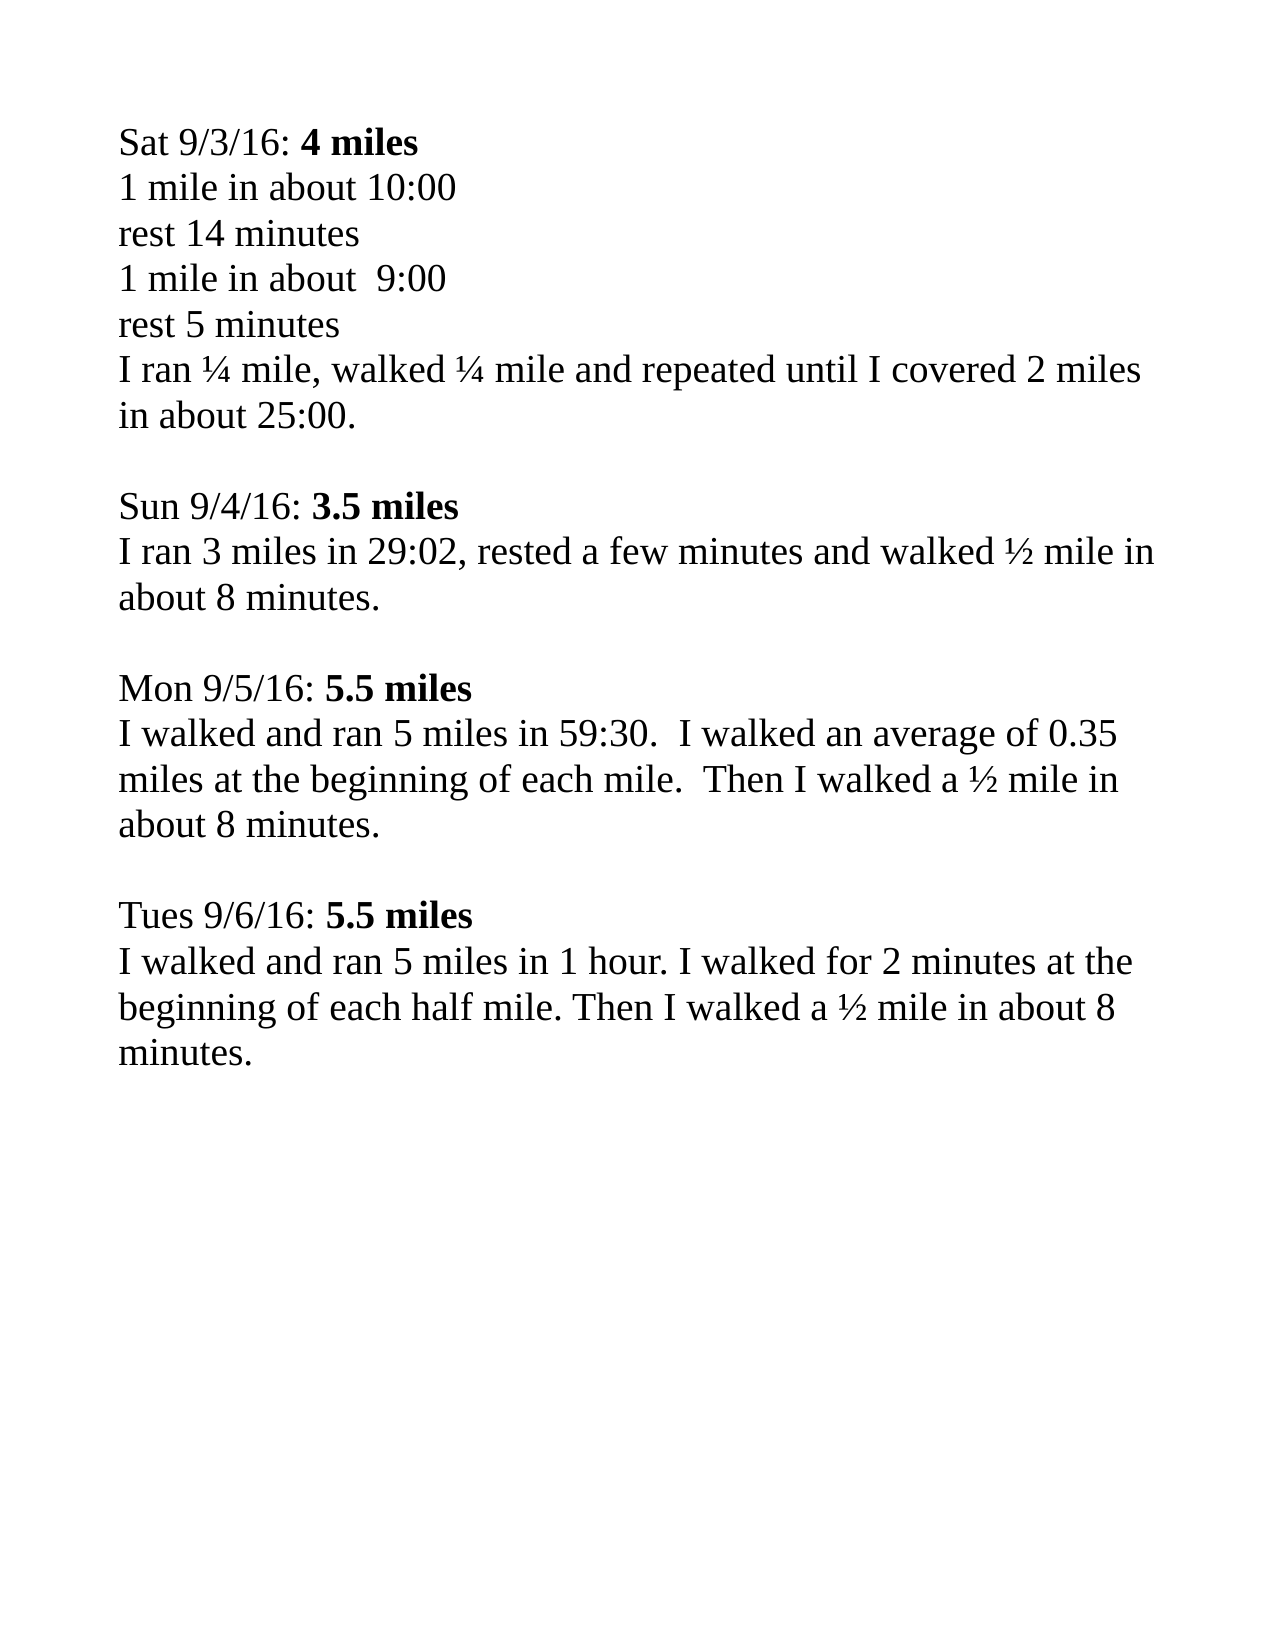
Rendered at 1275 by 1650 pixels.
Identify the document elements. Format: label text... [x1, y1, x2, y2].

text 1 mile in about 9:00 [118, 255, 1157, 300]
text Sun 9/4/16: 3.5 miles [118, 482, 1157, 528]
text Mon 9/5/16: 5.5 miles [118, 664, 1157, 710]
text rest 5 minutes [118, 300, 1157, 346]
text I ran ¼ mile, walked ¼ mile and repeated until I covered 2 miles in about 25:00. [118, 346, 1157, 437]
text I walked and ran 5 miles in 59:30. I walked an average of 0.35 miles at the beginning of each mile. Then I walked a ½ mile in about 8 minutes. [118, 710, 1157, 846]
text rest 14 minutes [118, 209, 1157, 255]
text 1 mile in about 10:00 [118, 164, 1157, 209]
text I ran 3 miles in 29:02, rested a few minutes and walked ½ mile in about 8 minutes. [118, 528, 1157, 619]
text Tues 9/6/16: 5.5 miles [118, 892, 1157, 937]
text I walked and ran 5 miles in 1 hour. I walked for 2 minutes at the beginning of each half mile. Then I walked a ½ mile in about 8 minutes. [118, 937, 1157, 1074]
text Sat 9/3/16: 4 miles [118, 118, 1157, 164]
